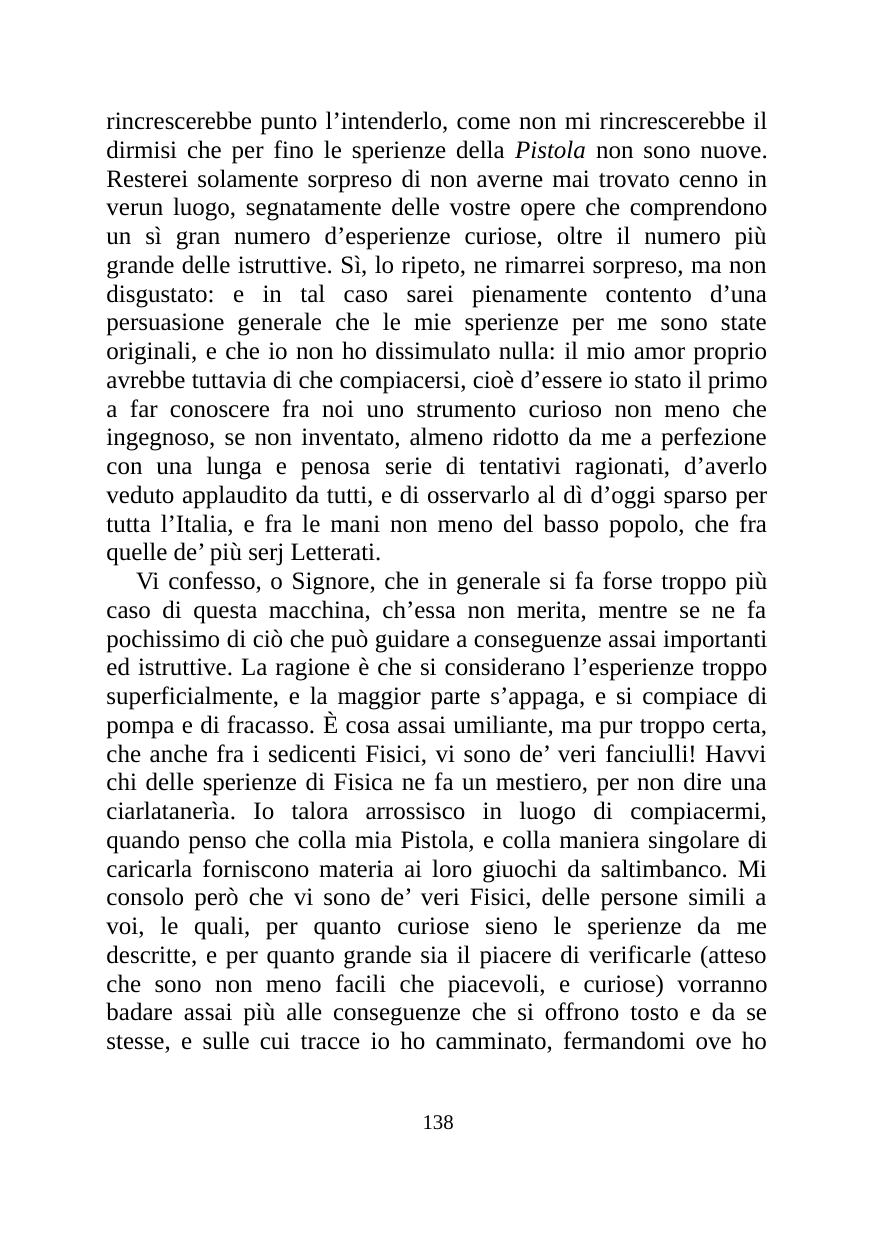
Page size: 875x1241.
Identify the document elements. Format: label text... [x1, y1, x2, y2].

text Vi confesso, o Signore, che in generale si fa forse troppo più caso di questa macchina, ch’essa non merita, mentre se ne fa pochissimo di ciò che può guidare a conseguenze assai importanti ed istruttive. La ragione è che si considerano l’esperienze troppo superficialmente, e la maggior parte s’appaga, e si compiace di pompa e di fracasso. È cosa assai umiliante, ma pur troppo certa, che anche fra i sedicenti Fisici, vi sono de’ veri fanciulli! Havvi chi delle sperienze di Fisica ne fa un mestiero, per non dire una ciarlatanerìa. Io talora arrossisco in luogo di compiacermi, quando penso che colla mia Pistola, e colla maniera singolare di caricarla forniscono materia ai loro giuochi da saltimbanco. Mi consolo però che vi sono de’ veri Fisici, delle persone simili a voi, le quali, per quanto curiose sieno le sperienze da me descritte, e per quanto grande sia il piacere di verificarle (atteso che sono non meno facili che piacevoli, e curiose) vorranno badare assai più alle conseguenze che si offrono tosto e da se stesse, e sulle cui tracce io ho camminato, fermandomi ove ho [106, 566, 768, 1055]
text rincrescerebbe punto l’intenderlo, come non mi rincrescerebbe il dirmisi che per fino le sperienze della Pistola non sono nuove. Resterei solamente sorpreso di non averne mai trovato cenno in verun luogo, segnatamente delle vostre opere che comprendono un sì gran numero d’esperienze curiose, oltre il numero più grande delle istruttive. Sì, lo ripeto, ne rimarrei sorpreso, ma non disgustato: e in tal caso sarei pienamente contento d’una persuasione generale che le mie sperienze per me sono state originali, e che io non ho dissimulato nulla: il mio amor proprio avrebbe tuttavia di che compiacersi, cioè d’essere io stato il primo a far conoscere fra noi uno strumento curioso non meno che ingegnoso, se non inventato, almeno ridotto da me a perfezione con una lunga e penosa serie di tentativi ragionati, d’averlo veduto applaudito da tutti, e di osservarlo al dì d’oggi sparso per tutta l’Italia, e fra le mani non meno del basso popolo, che fra quelle de’ più serj Letterati. [106, 106, 768, 566]
